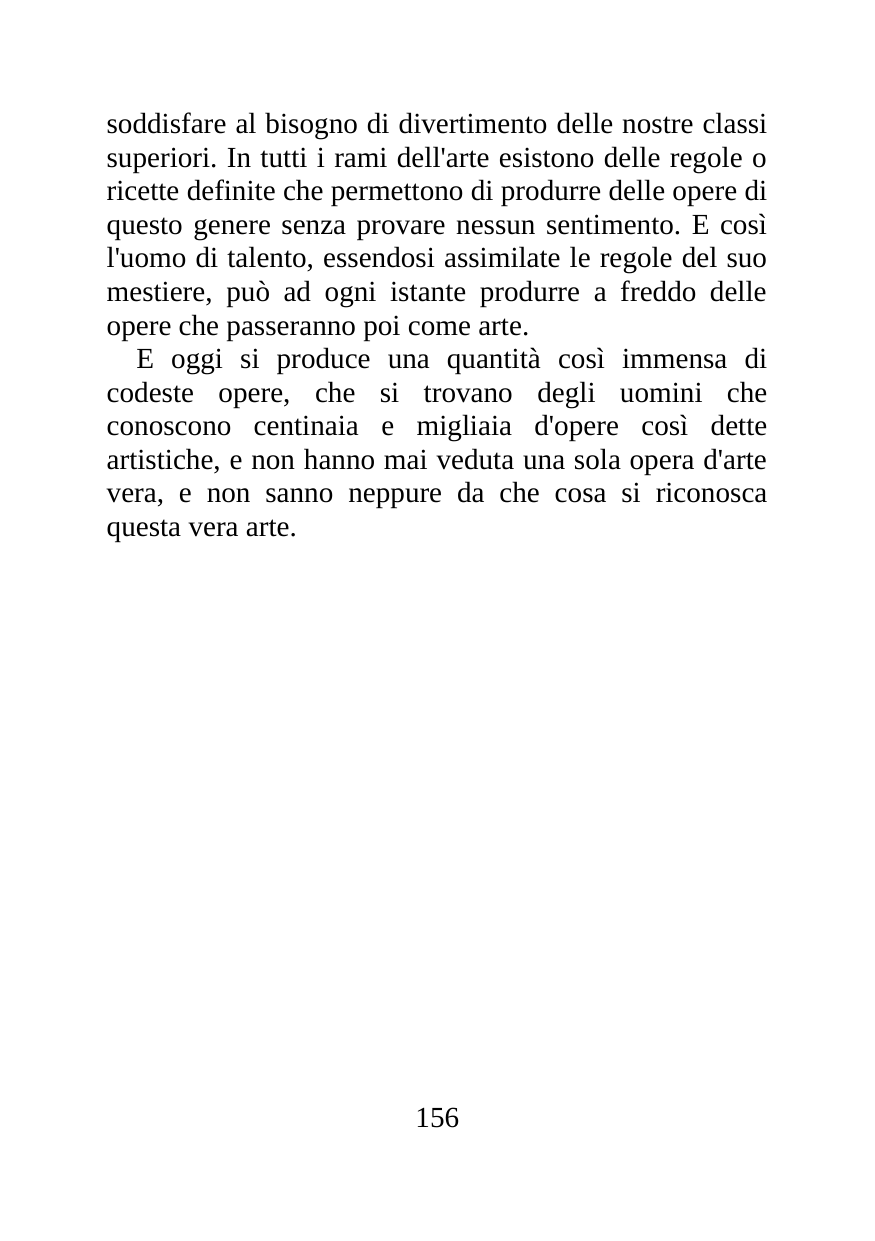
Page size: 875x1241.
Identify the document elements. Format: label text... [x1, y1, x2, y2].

text soddisfare al bisogno di divertimento delle nostre classi superiori. In tutti i rami dell'arte esistono delle regole o ricette definite che permettono di produrre delle opere di questo genere senza provare nessun sentimento. E così l'uomo di talento, essendosi assimilate le regole del suo mestiere, può ad ogni istante produrre a freddo delle opere che passeranno poi come arte. [106, 106, 768, 341]
text E oggi si produce una quantità così immensa di codeste opere, che si trovano degli uomini che conoscono centinaia e migliaia d'opere così dette artistiche, e non hanno mai veduta una sola opera d'arte vera, e non sanno neppure da che cosa si riconosca questa vera arte. [106, 341, 768, 542]
